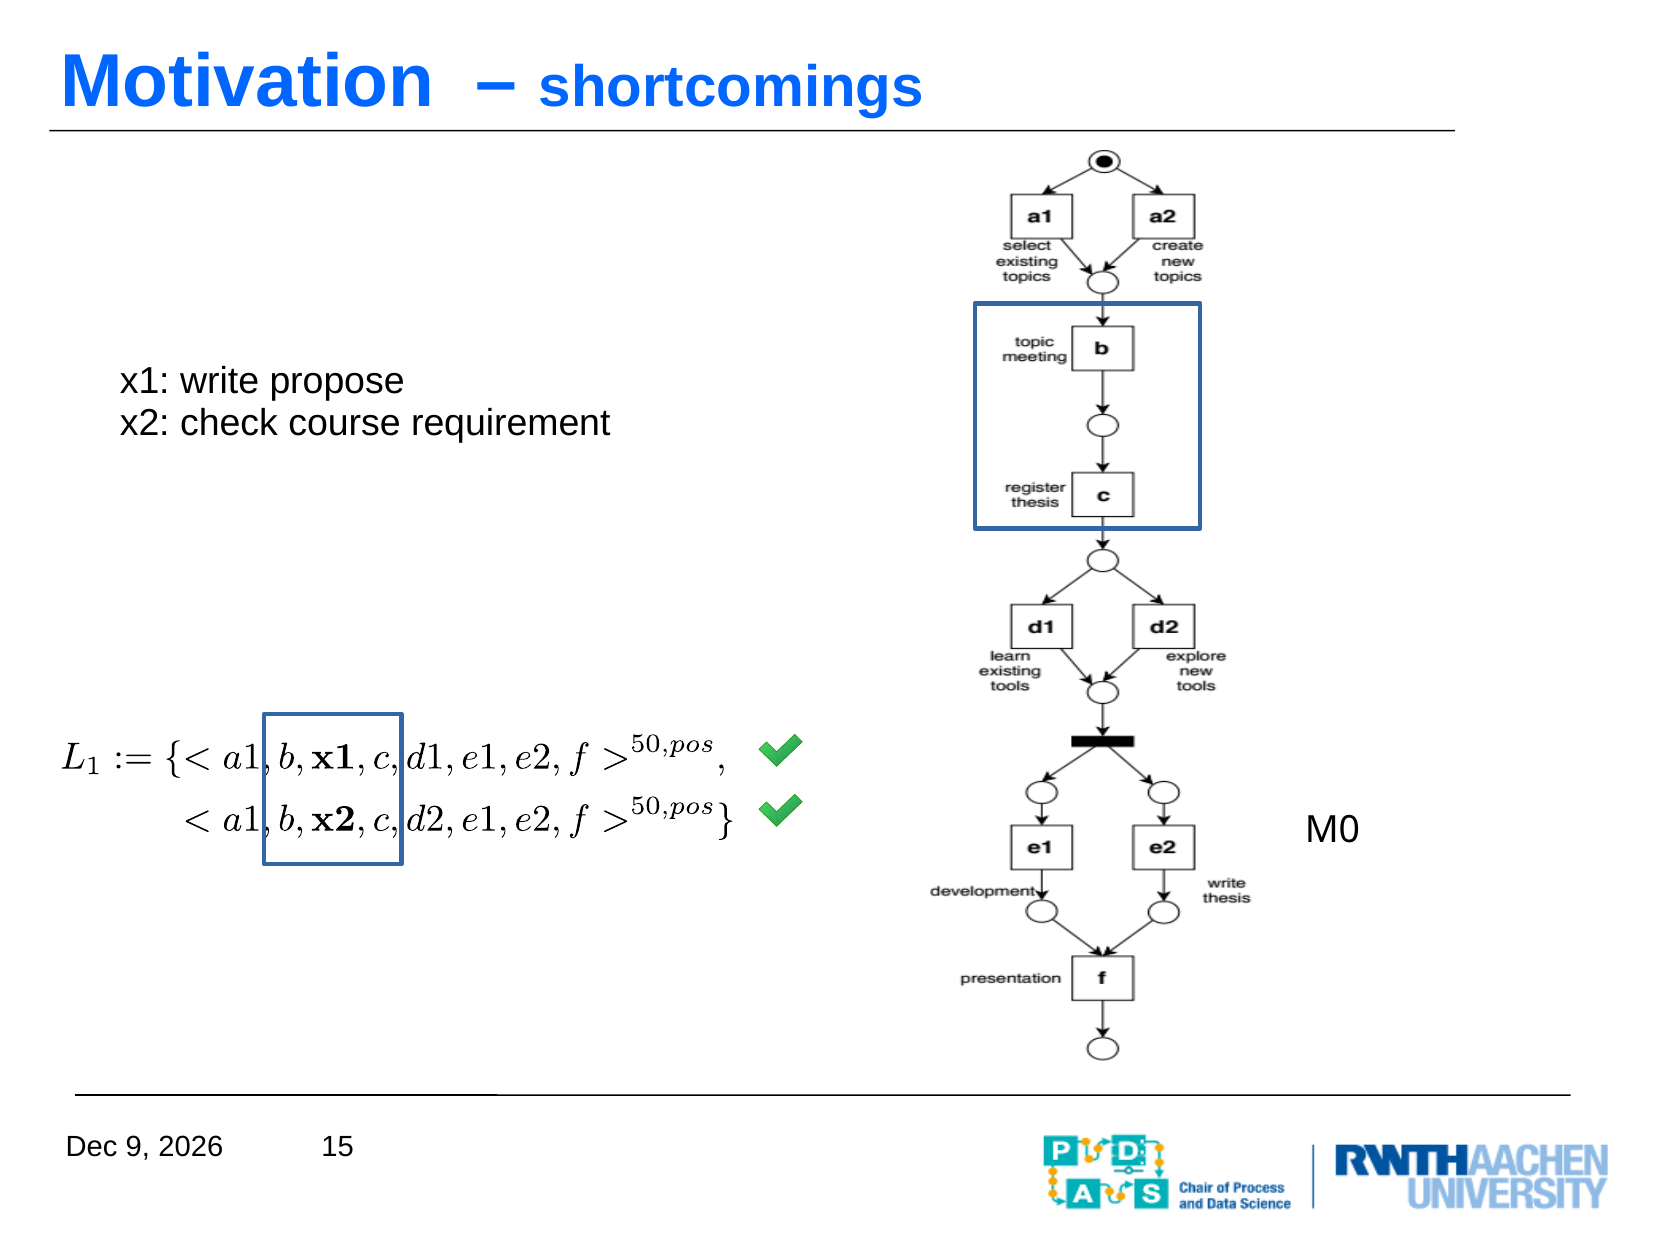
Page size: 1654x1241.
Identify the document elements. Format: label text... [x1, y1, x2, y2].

text_box [404, 734, 736, 841]
picture [1005, 1090, 1647, 1241]
title Motivation – shortcomings [60, 30, 1549, 131]
text_box [60, 734, 262, 841]
picture [750, 720, 811, 779]
text_box M0 [1290, 795, 1411, 856]
text_box [266, 734, 399, 841]
text_box x1: write propose x2: check course requirement [105, 310, 826, 526]
picture [930, 149, 1261, 1062]
picture [750, 780, 811, 839]
